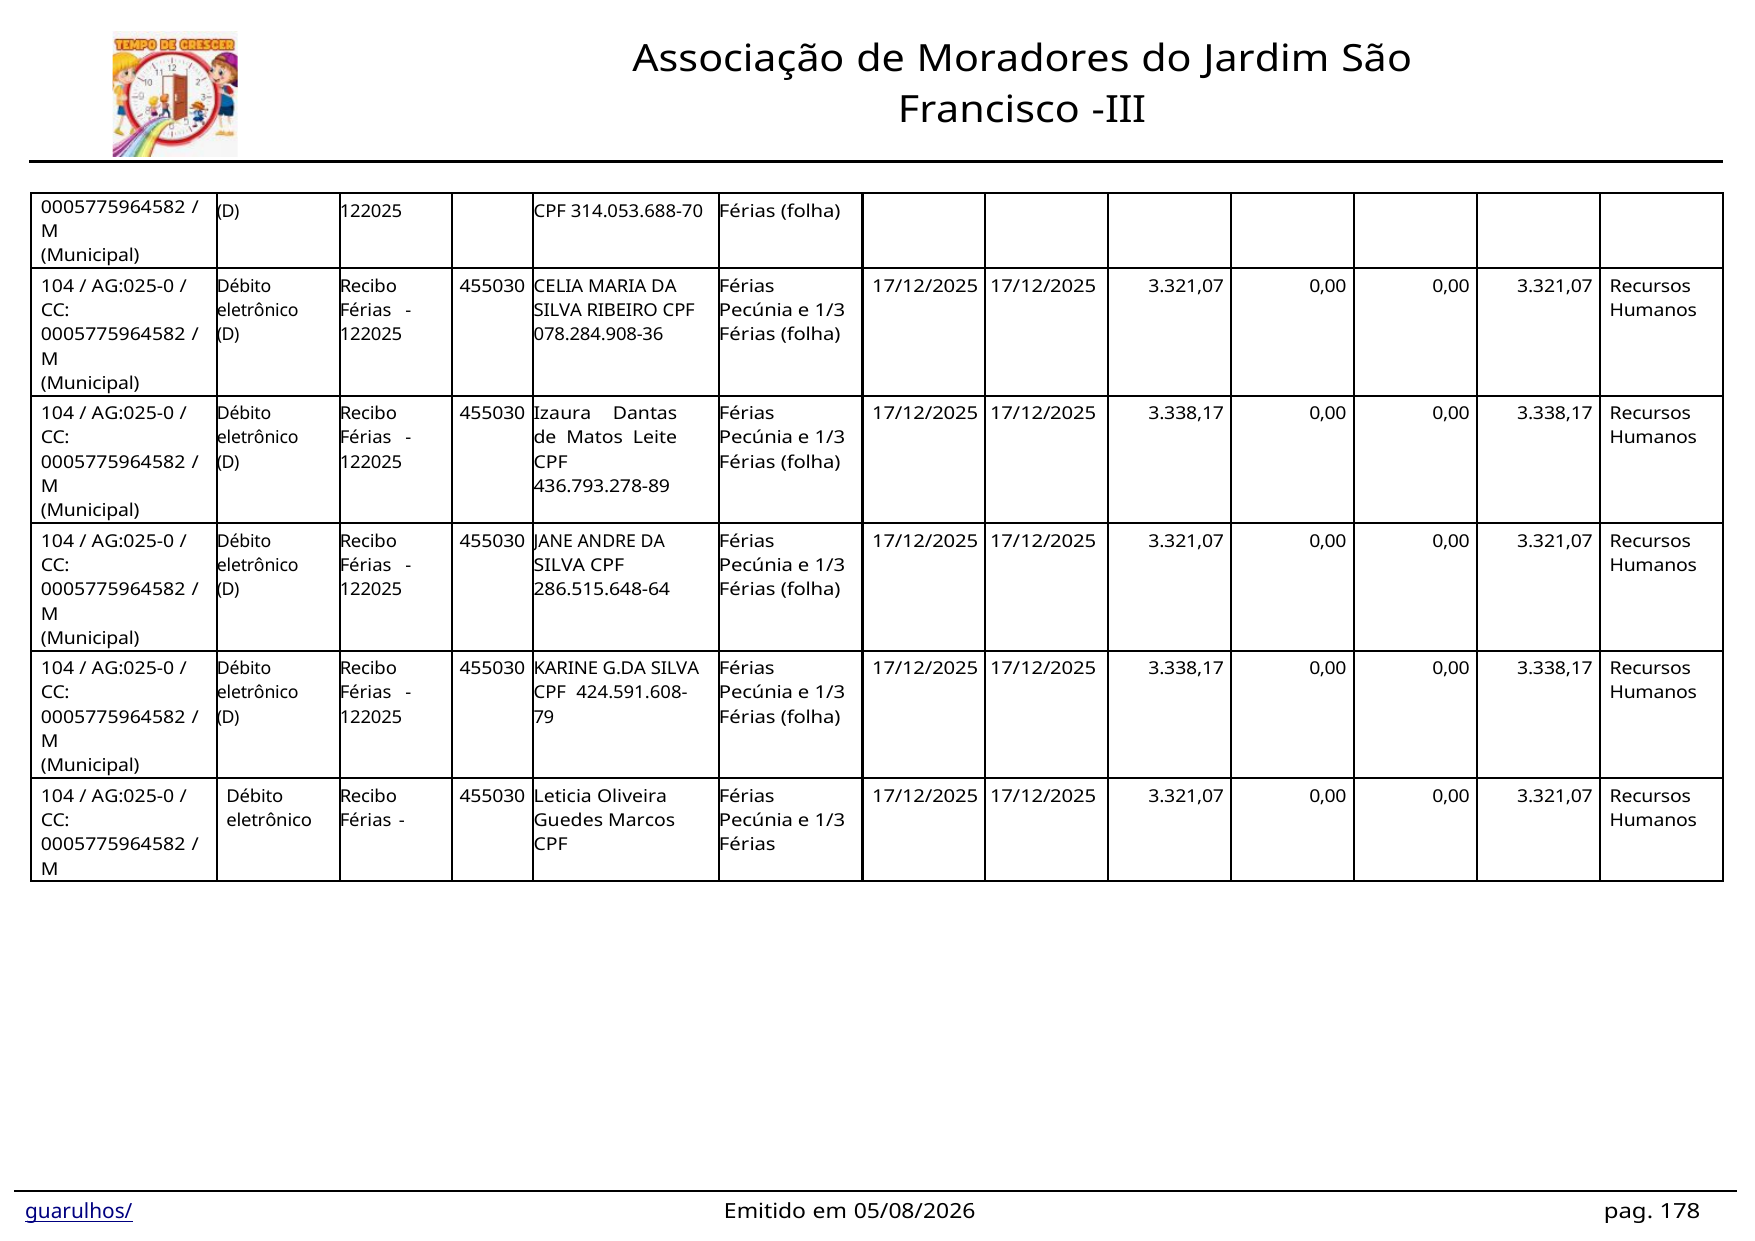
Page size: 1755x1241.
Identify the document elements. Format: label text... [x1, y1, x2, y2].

table_cell Débito eletrônico (D) [218, 269, 339, 394]
table_cell [1478, 194, 1599, 267]
table_cell 3.321,07 [1109, 524, 1230, 649]
table_cell 3.321,07 [1478, 524, 1599, 649]
table_cell 455030 [453, 652, 532, 777]
table_cell [453, 194, 532, 267]
table_cell 3.321,07 [1478, 269, 1599, 394]
table_cell 0,00 [1355, 652, 1476, 777]
table_cell 0,00 [1355, 269, 1476, 394]
table_cell 3.321,07 [1478, 779, 1599, 880]
table_cell 3.321,07 [1109, 779, 1230, 880]
table_cell Recibo Férias - 122025 [341, 269, 451, 394]
table_cell 17/12/2025 [986, 397, 1107, 522]
table_cell Férias Pecúnia e 1/3 Férias (folha) [720, 397, 861, 522]
table_cell CELIA MARIA DA SILVA RIBEIRO CPF 078.284.908-36 [534, 269, 718, 394]
table_cell [1232, 194, 1353, 267]
table_cell Débito eletrônico (D) [218, 524, 339, 649]
table_cell JANE ANDRE DA SILVA CPF 286.515.648-64 [534, 524, 718, 649]
table_cell Férias Pecúnia e 1/3 Férias [720, 779, 861, 880]
table_cell [1355, 194, 1476, 267]
table_cell Leticia Oliveira Guedes Marcos CPF [534, 779, 718, 880]
table_cell 0,00 [1232, 397, 1353, 522]
table_cell Recibo Férias - 122025 [341, 397, 451, 522]
table_cell 0,00 [1232, 524, 1353, 649]
table_cell [1109, 194, 1230, 267]
table_cell 455030 [453, 269, 532, 394]
table_cell Recibo Férias - 122025 [341, 524, 451, 649]
table_cell Recibo Férias - [341, 779, 451, 880]
table_cell 455030 [453, 524, 532, 649]
table_cell 0005775964582 / M (Municipal) [32, 194, 216, 267]
table_cell 17/12/2025 [864, 269, 984, 394]
table_cell Recursos Humanos [1601, 652, 1722, 777]
table_cell Férias Pecúnia e 1/3 Férias (folha) [720, 269, 861, 394]
table_cell 3.338,17 [1109, 652, 1230, 777]
table_cell 3.338,17 [1109, 397, 1230, 522]
table_cell 0,00 [1232, 652, 1353, 777]
table_cell 17/12/2025 [986, 524, 1107, 649]
table_cell 3.338,17 [1478, 397, 1599, 522]
table_cell 104 / AG:025-0 / CC: 0005775964582 / M (Municipal) [32, 397, 216, 522]
table_cell 104 / AG:025-0 / CC: 0005775964582 / M [32, 779, 216, 880]
table_cell 0,00 [1355, 524, 1476, 649]
table_cell [986, 194, 1107, 267]
table_cell 0,00 [1232, 779, 1353, 880]
table_cell 17/12/2025 [864, 397, 984, 522]
table_cell Férias Pecúnia e 1/3 Férias (folha) [720, 652, 861, 777]
table_cell 17/12/2025 [986, 652, 1107, 777]
table_cell 17/12/2025 [864, 524, 984, 649]
table_cell Débito eletrônico (D) [218, 397, 339, 522]
table_cell 104 / AG:025-0 / CC: 0005775964582 / M (Municipal) [32, 652, 216, 777]
table_cell 0,00 [1232, 269, 1353, 394]
table_cell 455030 [453, 779, 532, 880]
table_cell [1601, 194, 1722, 267]
table_cell Recursos Humanos [1601, 524, 1722, 649]
table_cell [864, 194, 984, 267]
table_cell Recibo Férias - 122025 [341, 652, 451, 777]
table_cell Recursos Humanos [1601, 397, 1722, 522]
table_cell Débito eletrônico (D) [218, 652, 339, 777]
table_cell 104 / AG:025-0 / CC: 0005775964582 / M (Municipal) [32, 524, 216, 649]
table_cell 0,00 [1355, 779, 1476, 880]
table_cell 3.338,17 [1478, 652, 1599, 777]
table_cell 17/12/2025 [864, 652, 984, 777]
table_cell Férias (folha) [720, 194, 861, 267]
table_cell Recursos Humanos [1601, 779, 1722, 880]
table_cell Recursos Humanos [1601, 269, 1722, 394]
table_cell 104 / AG:025-0 / CC: 0005775964582 / M (Municipal) [32, 269, 216, 394]
table_cell 3.321,07 [1109, 269, 1230, 394]
table_cell Izaura Dantas de Matos Leite CPF 436.793.278-89 [534, 397, 718, 522]
table_cell 17/12/2025 [986, 269, 1107, 394]
table_cell 0,00 [1355, 397, 1476, 522]
table_cell Débito eletrônico [218, 779, 339, 880]
table_cell 17/12/2025 [864, 779, 984, 880]
table_cell 455030 [453, 397, 532, 522]
table_cell - 122025 [341, 194, 451, 267]
table_cell 17/12/2025 [986, 779, 1107, 880]
table_cell KARINE G.DA SILVA CPF 424.591.608-79 [534, 652, 718, 777]
table_cell CPF 314.053.688-70 [534, 194, 718, 267]
table_cell Férias Pecúnia e 1/3 Férias (folha) [720, 524, 861, 649]
table_cell (D) [218, 194, 339, 267]
